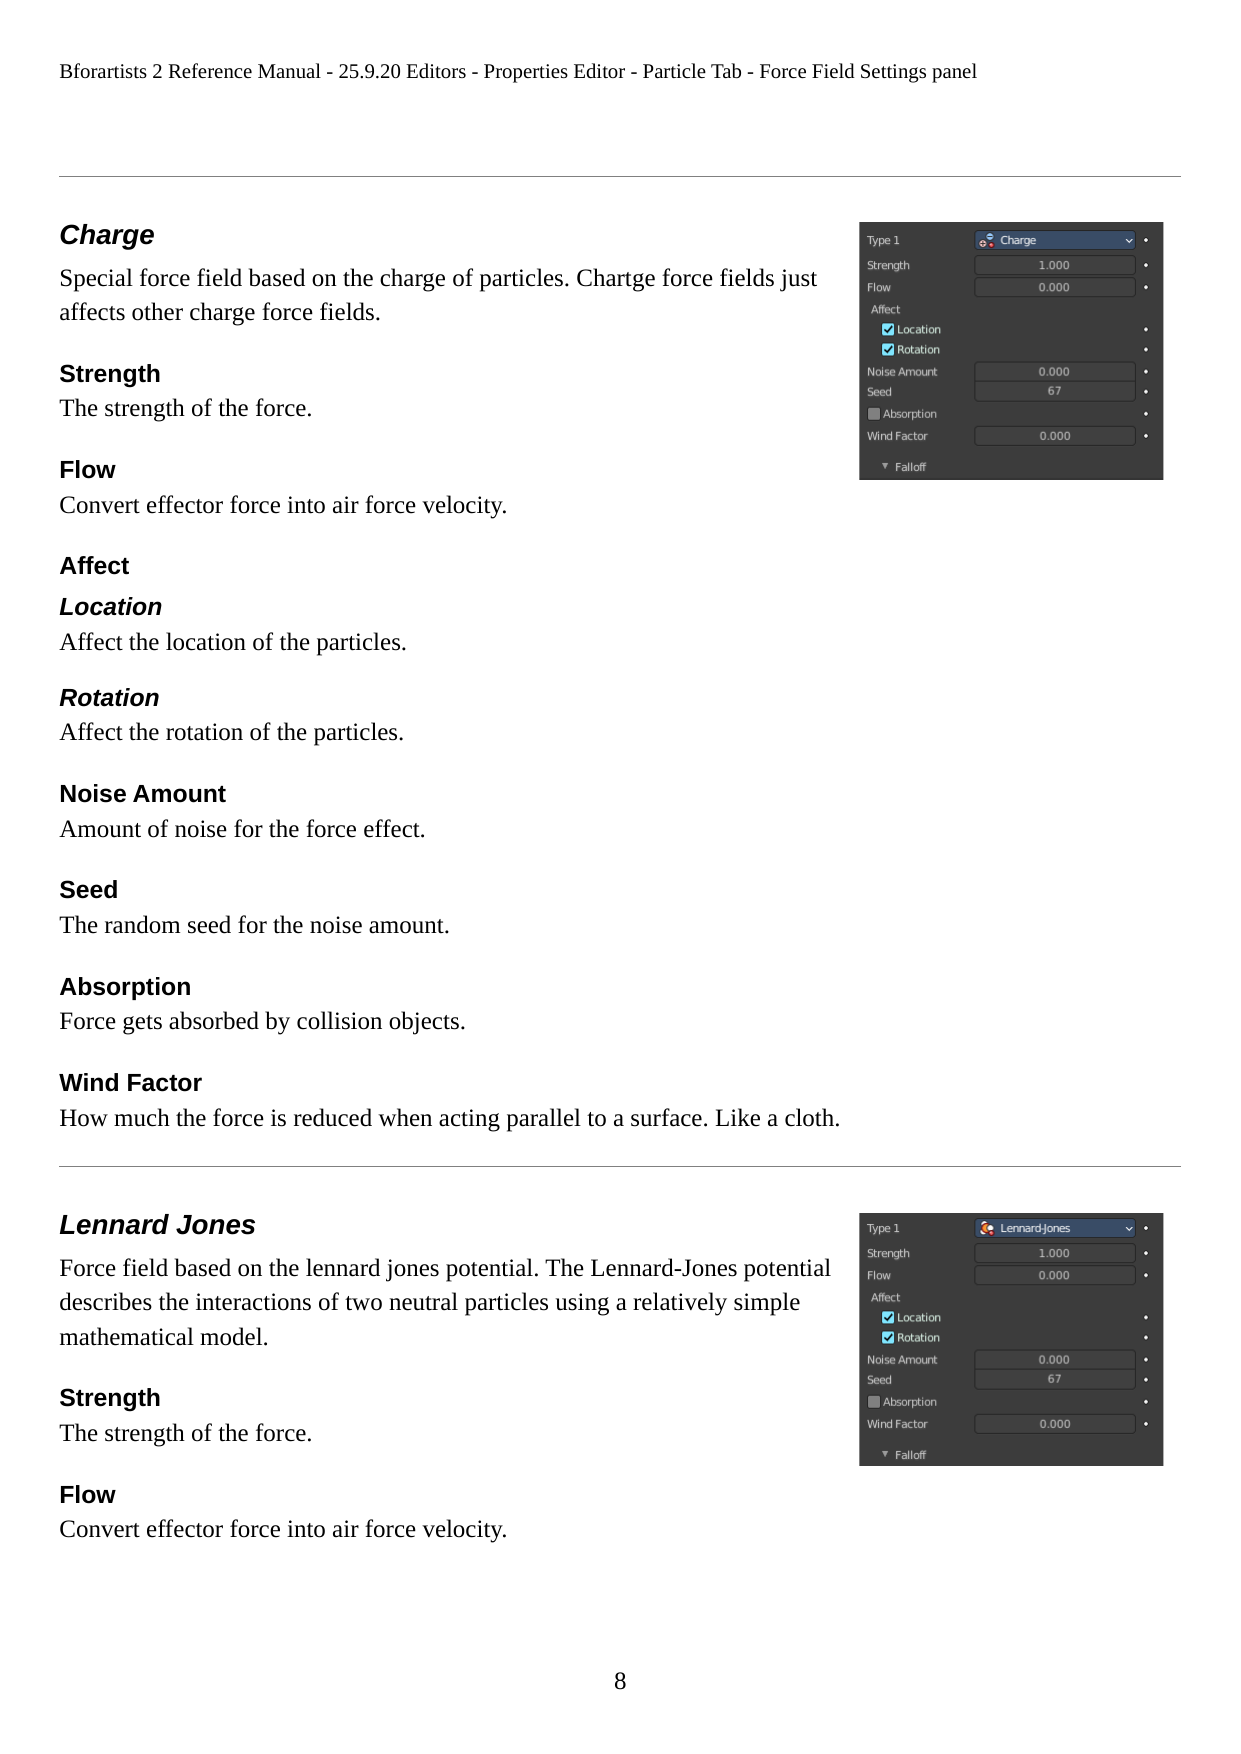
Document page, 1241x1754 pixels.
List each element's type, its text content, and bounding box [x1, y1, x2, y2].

subtitle Strength [59, 359, 859, 387]
picture [859, 1213, 1164, 1466]
text The strength of the force. [59, 393, 859, 422]
text Force gets absorbed by collision objects. [59, 1006, 1181, 1035]
text Convert effector force into air force velocity. [59, 1514, 1181, 1543]
subtitle [1164, 1383, 1181, 1412]
picture [859, 222, 1164, 480]
text How much the force is reduced when acting parallel to a surface. Like a cloth. [59, 1103, 1181, 1132]
subtitle Lennard Jones [59, 1208, 1181, 1240]
text The strength of the force. [59, 1418, 859, 1447]
subtitle Charge [59, 218, 1181, 250]
subtitle Strength [59, 1383, 859, 1412]
text Force field based on the lennard jones potential. The Lennard-Jones potential describes the interactions of two neutral particles using a relatively simple mathematical model. [59, 1253, 859, 1351]
subtitle Affect [59, 551, 1181, 580]
subtitle Absorption [59, 972, 1181, 1000]
text Convert effector force into air force velocity. [59, 490, 1181, 519]
text Affect the location of the particles. [59, 627, 1181, 656]
subtitle Flow [59, 1480, 1181, 1508]
subtitle Location [59, 592, 1181, 621]
subtitle Rotation [59, 683, 1181, 711]
text Special force field based on the charge of particles. Chartge force fields just affects other charge force fields. [59, 263, 859, 326]
subtitle Flow [59, 455, 1181, 484]
subtitle Wind Factor [59, 1068, 1181, 1097]
text The random seed for the noise amount. [59, 910, 1181, 939]
subtitle Seed [59, 875, 1181, 904]
text Amount of noise for the force effect. [59, 814, 1181, 842]
subtitle [1164, 359, 1181, 387]
text Affect the rotation of the particles. [59, 717, 1181, 746]
subtitle Noise Amount [59, 779, 1181, 807]
